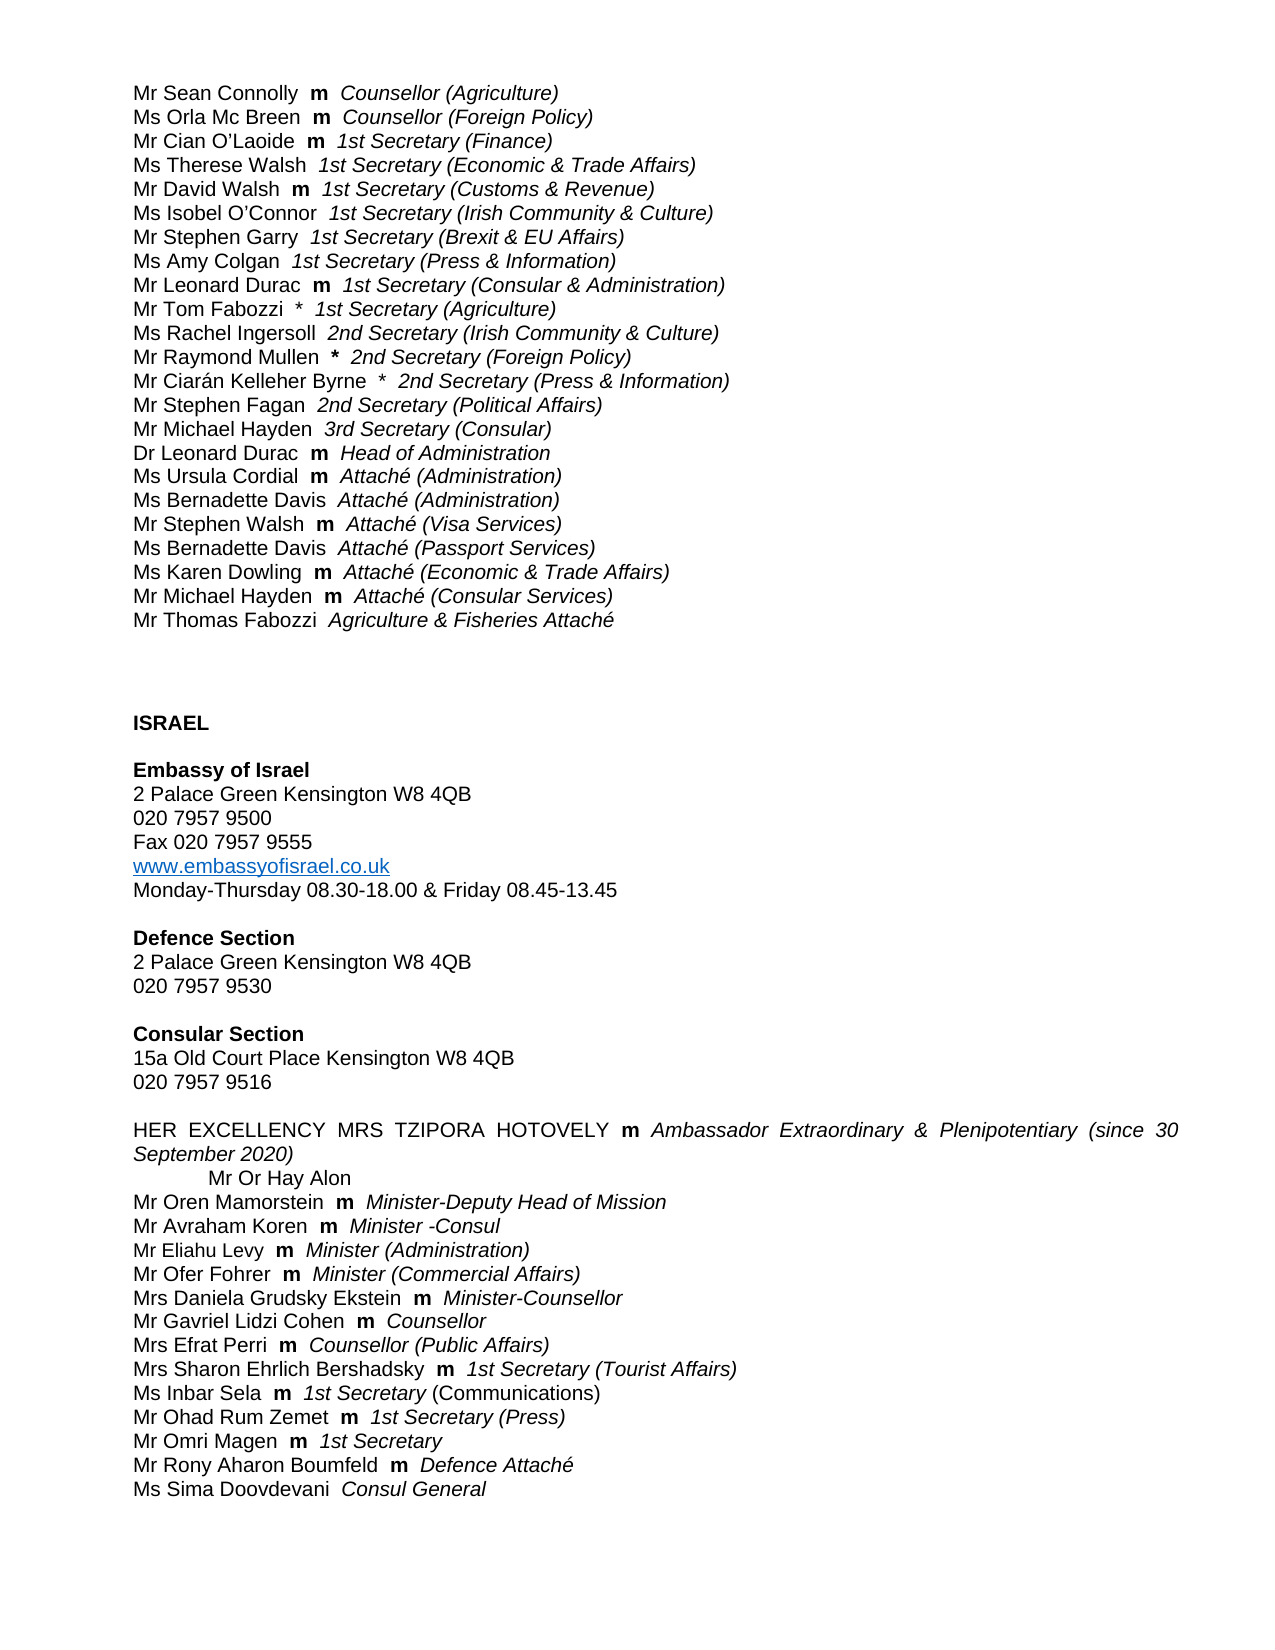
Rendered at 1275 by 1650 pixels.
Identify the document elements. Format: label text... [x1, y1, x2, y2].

text Mr Ciarán Kelleher Byrne * 2nd Secretary (Press & Information) [133, 368, 1181, 392]
text Dr Leonard Durac m Head of Administration [133, 440, 1181, 464]
text Mr Stephen Fagan 2nd Secretary (Political Affairs) [133, 392, 1181, 416]
text Ms Amy Colgan 1st Secretary (Press & Information) [133, 249, 1181, 273]
text Ms Orla Mc Breen m Counsellor (Foreign Policy) [133, 105, 1181, 129]
text 2 Palace Green Kensington W8 4QB [133, 782, 1181, 806]
text Mr Eliahu Levy m Minister (Administration) [133, 1237, 1181, 1261]
text Ms Ursula Cordial m Attaché (Administration) [133, 464, 1181, 488]
text Mrs Sharon Ehrlich Bershadsky m 1st Secretary (Tourist Affairs) [133, 1357, 1181, 1381]
text Mr Omri Magen m 1st Secretary [133, 1429, 1181, 1453]
text Mr Cian O’Laoide m 1st Secretary (Finance) [133, 129, 1181, 153]
text 15a Old Court Place Kensington W8 4QB [133, 1046, 1181, 1070]
text Mr Raymond Mullen * 2nd Secretary (Foreign Policy) [133, 344, 1181, 368]
text Mr Tom Fabozzi * 1st Secretary (Agriculture) [133, 297, 1181, 321]
text Ms Inbar Sela m 1st Secretary (Communications) [133, 1381, 1181, 1405]
text 020 7957 9500 [133, 806, 1181, 830]
text Embassy of Israel [133, 758, 1181, 782]
text Mr Or Hay Alon [133, 1166, 1181, 1189]
text Ms Therese Walsh 1st Secretary (Economic & Trade Affairs) [133, 153, 1181, 177]
text Mrs Daniela Grudsky Ekstein m Minister-Counsellor [133, 1285, 1181, 1309]
text Mr David Walsh m 1st Secretary (Customs & Revenue) [133, 177, 1181, 201]
text Ms Isobel O’Connor 1st Secretary (Irish Community & Culture) [133, 201, 1181, 225]
text Mr Rony Aharon Boumfeld m Defence Attaché [133, 1453, 1181, 1477]
text Mr Stephen Garry 1st Secretary (Brexit & EU Affairs) [133, 225, 1181, 249]
text Mr Oren Mamorstein m Minister-Deputy Head of Mission [133, 1189, 1181, 1213]
text Fax 020 7957 9555 [133, 830, 1181, 854]
text 2 Palace Green Kensington W8 4QB [133, 950, 1181, 974]
text Mr Ohad Rum Zemet m 1st Secretary (Press) [133, 1405, 1181, 1429]
text 020 7957 9516 [133, 1070, 1181, 1094]
text Mr Michael Hayden 3rd Secretary (Consular) [133, 416, 1181, 440]
text Monday-Thursday 08.30-18.00 & Friday 08.45-13.45 [133, 878, 1181, 902]
text Ms Bernadette Davis Attaché (Administration) [133, 488, 1181, 512]
text Mr Michael Hayden m Attaché (Consular Services) [133, 584, 1181, 608]
text Mr Gavriel Lidzi Cohen m Counsellor [133, 1309, 1181, 1333]
text Mr Sean Connolly m Counsellor (Agriculture) [133, 81, 1181, 105]
text Defence Section [133, 926, 1181, 950]
text Ms Bernadette Davis Attaché (Passport Services) [133, 536, 1181, 560]
text Mr Thomas Fabozzi Agriculture & Fisheries Attaché [133, 608, 1181, 632]
text Mrs Efrat Perri m Counsellor (Public Affairs) [133, 1333, 1181, 1357]
text Mr Leonard Durac m 1st Secretary (Consular & Administration) [133, 273, 1181, 297]
text HER EXCELLENCY MRS TZIPORA HOTOVELY m Ambassador Extraordinary & Plenipotentiary (since 30 September 2020) [133, 1118, 1181, 1166]
text Mr Ofer Fohrer m Minister (Commercial Affairs) [133, 1261, 1181, 1285]
text Mr Stephen Walsh m Attaché (Visa Services) [133, 512, 1181, 536]
text www.embassyofisrael.co.uk [133, 854, 1181, 878]
text Ms Sima Doovdevani Consul General [133, 1477, 1181, 1501]
text Mr Avraham Koren m Minister -Consul [133, 1213, 1181, 1237]
subtitle ISRAEL [133, 710, 1181, 734]
text Ms Rachel Ingersoll 2nd Secretary (Irish Community & Culture) [133, 321, 1181, 344]
text Ms Karen Dowling m Attaché (Economic & Trade Affairs) [133, 560, 1181, 584]
text 020 7957 9530 [133, 974, 1181, 998]
text Consular Section [133, 1022, 1181, 1046]
